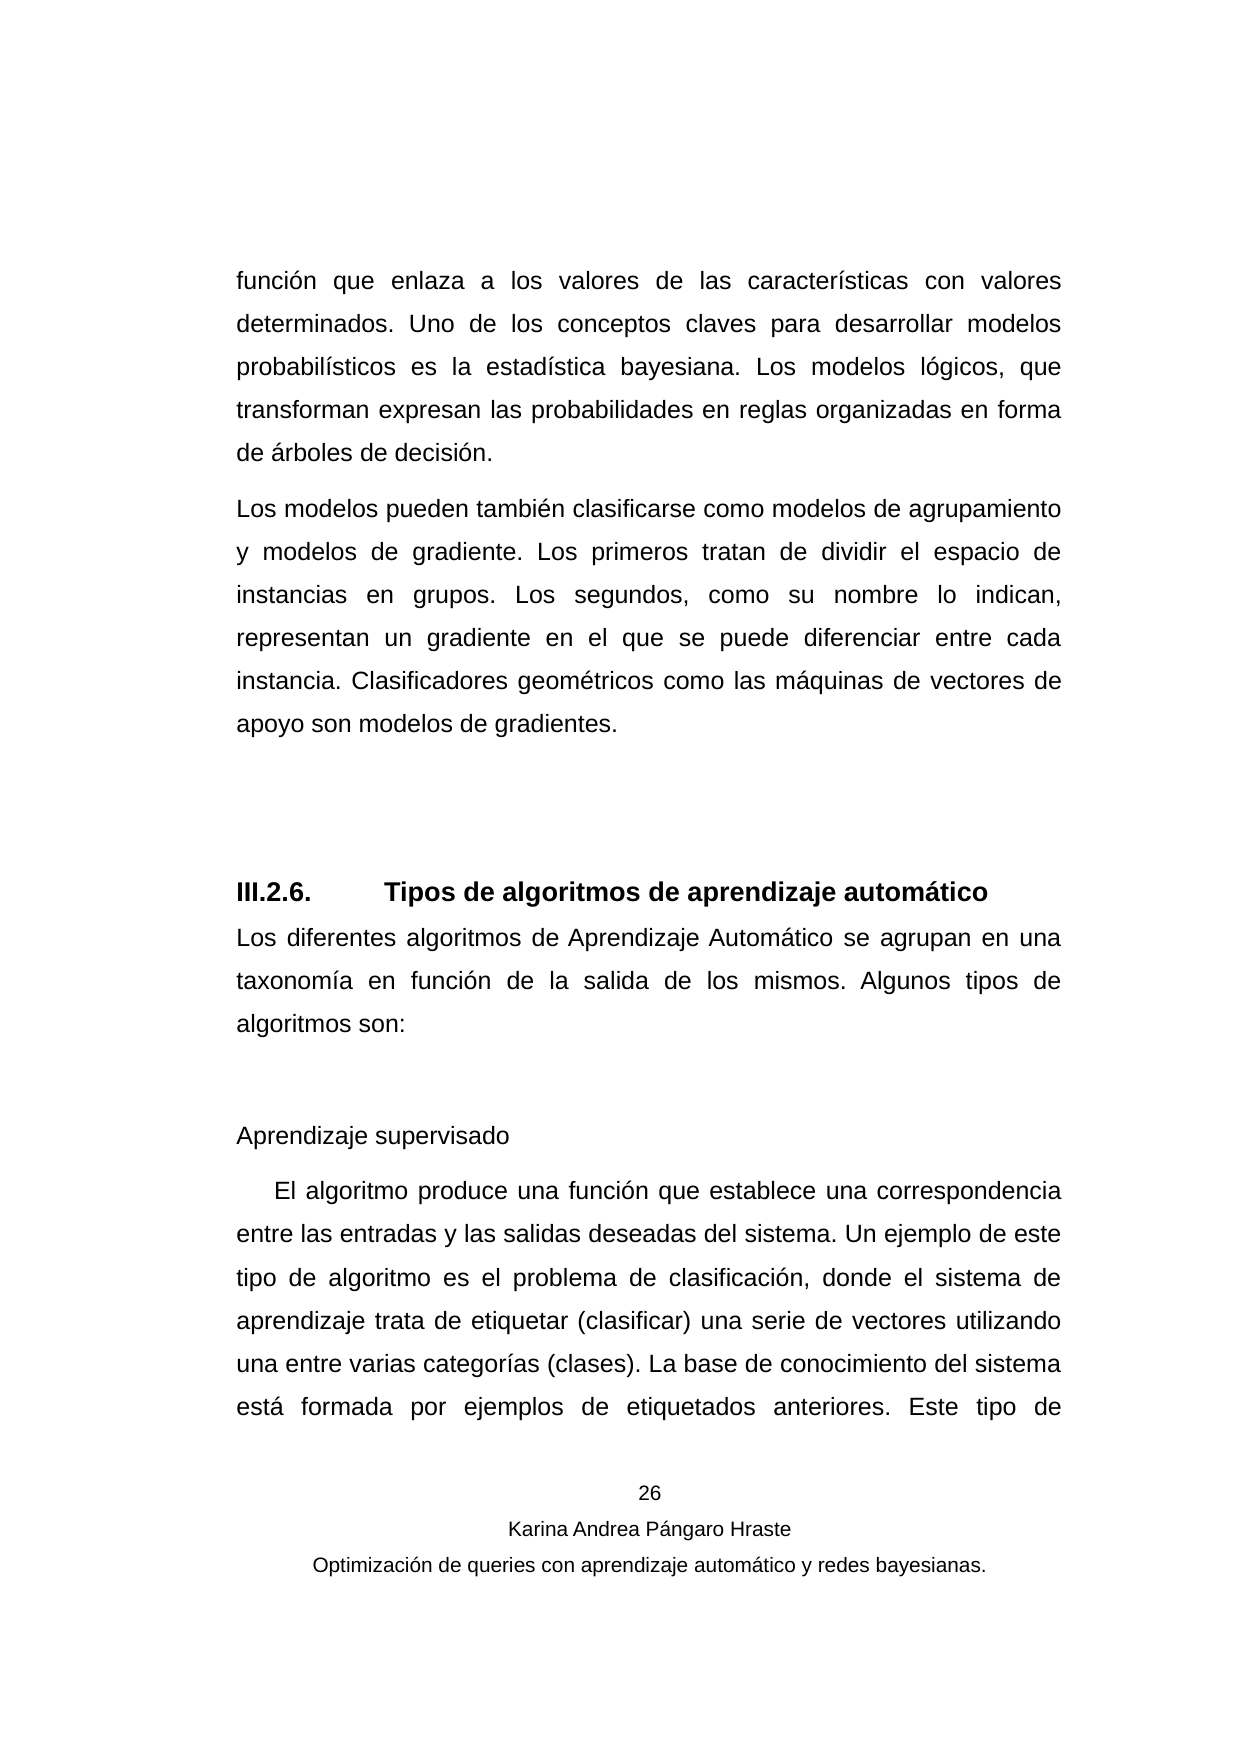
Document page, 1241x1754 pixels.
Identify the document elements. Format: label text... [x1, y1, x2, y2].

text Los diferentes algoritmos de Aprendizaje Automático se agrupan en una taxonomía en función de la salida de los mismos. Algunos tipos de algoritmos son: [236, 923, 1063, 1038]
text Aprendizaje supervisado [236, 1121, 1063, 1149]
text Los modelos pueden también clasificarse como modelos de agrupamiento y modelos de gradiente. Los primeros tratan de dividir el espacio de instancias en grupos. Los segundos, como su nombre lo indican, representan un gradiente en el que se puede diferenciar entre cada instancia. Clasificadores geométricos como las máquinas de vectores de apoyo son modelos de gradientes. [236, 494, 1063, 738]
text función que enlaza a los valores de las características con valores determinados. Uno de los conceptos claves para desarrollar modelos probabilísticos es la estadística bayesiana. Los modelos lógicos, que transforman expresan las probabilidades en reglas organizadas en forma de árboles de decisión. [236, 266, 1063, 467]
text El algoritmo produce una función que establece una correspondencia entre las entradas y las salidas deseadas del sistema. Un ejemplo de este tipo de algoritmo es el problema de clasificación, donde el sistema de aprendizaje trata de etiquetar (clasificar) una serie de vectores utilizando una entre varias categorías (clases). La base de conocimiento del sistema está formada por ejemplos de etiquetados anteriores. Este tipo de [236, 1176, 1063, 1421]
subtitle Tipos de algoritmos de aprendizaje automático [236, 876, 1063, 908]
